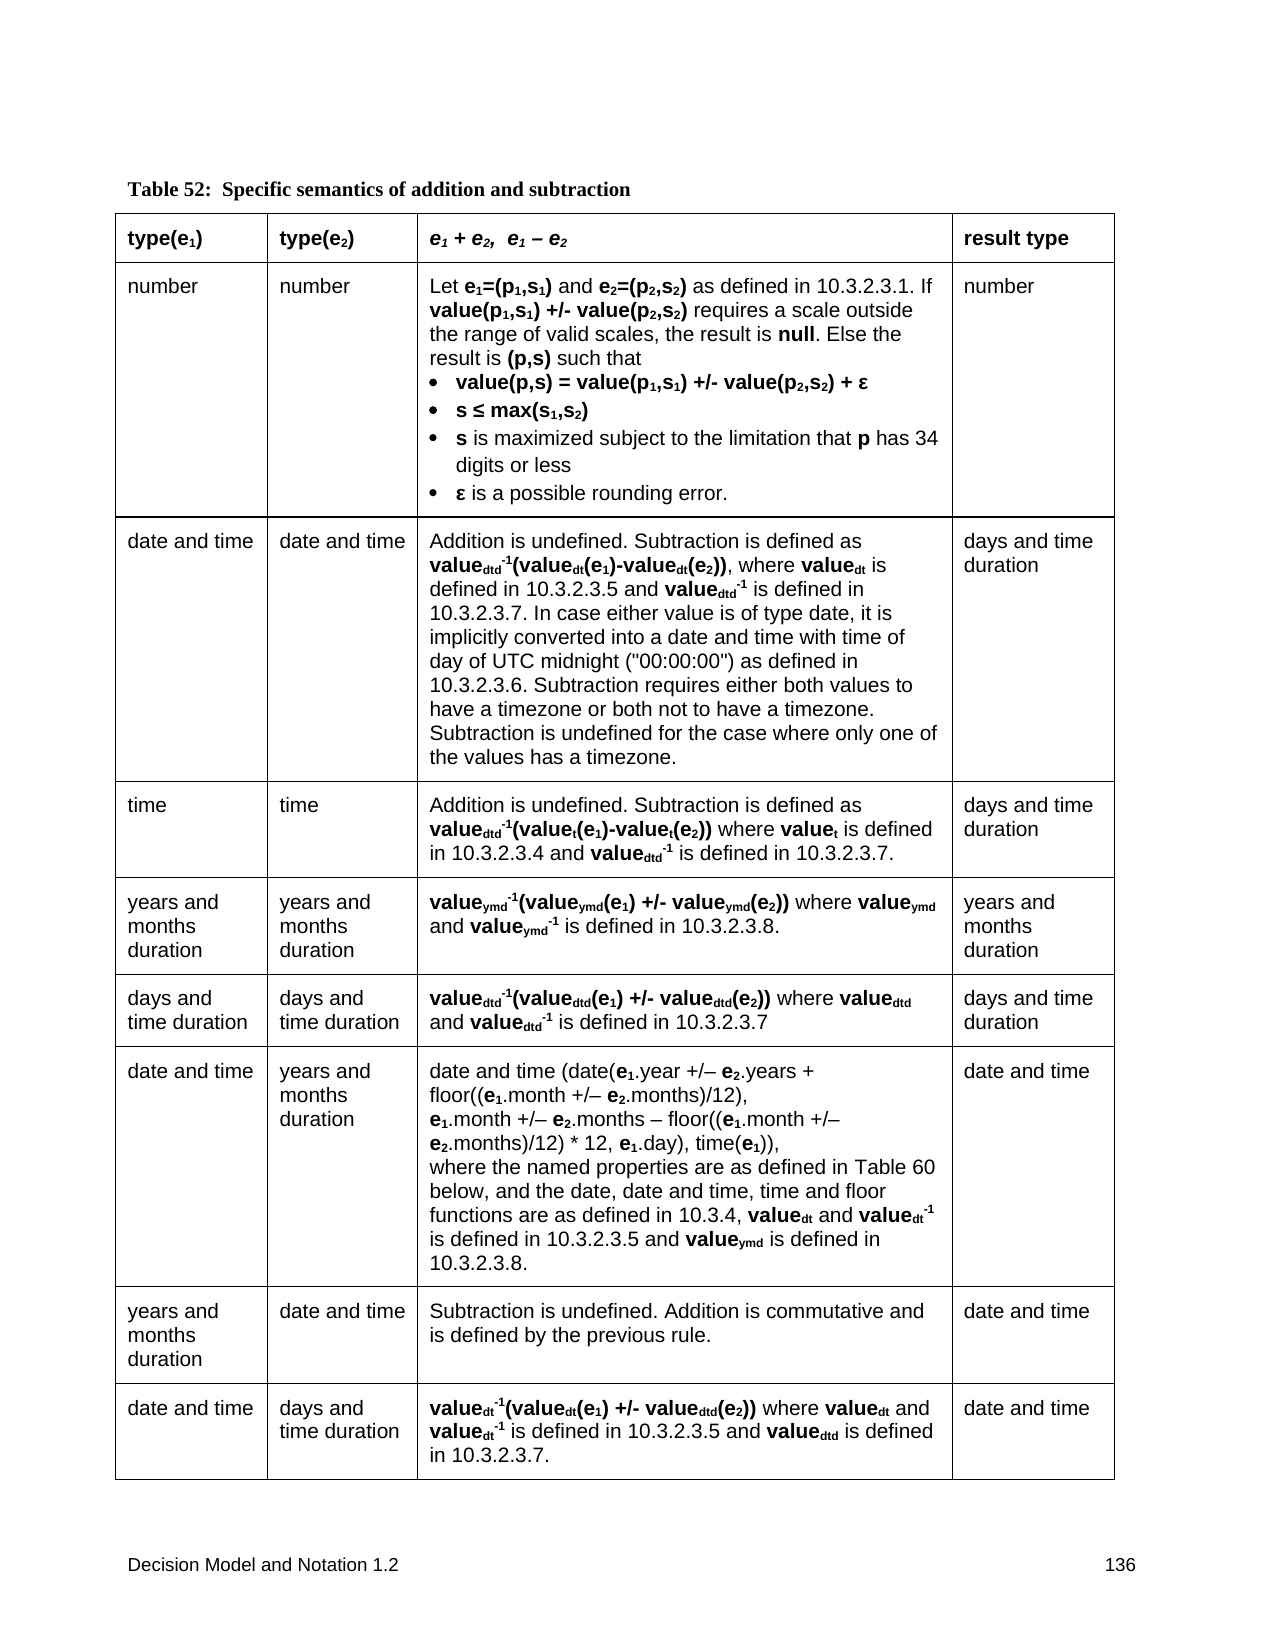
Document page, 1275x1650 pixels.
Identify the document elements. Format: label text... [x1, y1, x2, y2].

table_cell Addition is undefined. Subtraction is defined as valuedtd-1(valuedt(e1)-valuedt(e2)), where valuedt is defined in 10.3.2.3.5 and valuedtd-1 is defined in 10.3.2.3.7. In case either value is of type date, it is implicitly converted into a date and time with time of day of UTC midnight ("00:00:00") as defined in 10.3.2.3.6. Subtraction requires either both values to have a timezone or both not to have a timezone. Subtraction is undefined for the case where only one of the values has a timezone. [418, 518, 952, 781]
table_cell years and months duration [953, 878, 1114, 973]
table_cell date and time [116, 1047, 267, 1286]
table_header type(e1) [116, 214, 267, 262]
table_cell number [953, 263, 1114, 516]
table_header e1 + e2, e1 – e2 [418, 214, 952, 262]
table_header type(e2) [268, 214, 417, 262]
table_cell date and time [116, 1384, 267, 1479]
table_cell date and time (date(e1.year +/– e2.years + floor((e1.month +/– e2.months)/12), e1.month +/– e2.months – floor((e1.month +/– e2.months)/12) * 12, e1.day), time(e1)), where the named properties are as defined in Table 60 below, and the date, date and time, time and floor functions are as defined in 10.3.4, valuedt and valuedt-1 is defined in 10.3.2.3.5 and valueymd is defined in 10.3.2.3.8. [418, 1047, 952, 1286]
table_cell Let e1=(p1,s1) and e2=(p2,s2) as defined in 10.3.2.3.1. If value(p1,s1) +/- value(p2,s2) requires a scale outside the range of valid scales, the result is null. Else the result is (p,s) such that value(p,s) = value(p1,s1) +/- value(p2,s2) + ε s ≤ max(s1,s2) s is maximized subject to the limitation that p has 34 digits or less ε is a possible rounding error. [418, 263, 952, 516]
table_cell Addition is undefined. Subtraction is defined as valuedtd-1(valuet(e1)-valuet(e2)) where valuet is defined in 10.3.2.3.4 and valuedtd-1 is defined in 10.3.2.3.7. [418, 782, 952, 877]
table_cell valueymd-1(valueymd(e1) +/- valueymd(e2)) where valueymd and valueymd-1 is defined in 10.3.2.3.8. [418, 878, 952, 973]
table_cell days and time duration [268, 1384, 417, 1479]
table_cell days and time duration [268, 975, 417, 1046]
table_cell number [268, 263, 417, 516]
table_cell days and time duration [953, 975, 1114, 1046]
table_cell date and time [268, 518, 417, 781]
table_cell valuedtd-1(valuedtd(e1) +/- valuedtd(e2)) where valuedtd and valuedtd-1 is defined in 10.3.2.3.7 [418, 975, 952, 1046]
table_cell days and time duration [116, 975, 267, 1046]
text Table 52: Specific semantics of addition and subtraction [127, 176, 1147, 201]
table_cell date and time [116, 518, 267, 781]
table_cell years and months duration [116, 878, 267, 973]
table_cell days and time duration [953, 782, 1114, 877]
table_cell time [268, 782, 417, 877]
table_cell years and months duration [268, 1047, 417, 1286]
table_cell date and time [953, 1287, 1114, 1383]
table_cell time [116, 782, 267, 877]
table_cell number [116, 263, 267, 516]
table_header result type [953, 214, 1114, 262]
table_cell date and time [268, 1287, 417, 1383]
table_cell years and months duration [116, 1287, 267, 1383]
table_cell days and time duration [953, 518, 1114, 781]
table_cell valuedt-1(valuedt(e1) +/- valuedtd(e2)) where valuedt and valuedt-1 is defined in 10.3.2.3.5 and valuedtd is defined in 10.3.2.3.7. [418, 1384, 952, 1479]
table_cell date and time [953, 1047, 1114, 1286]
table_cell years and months duration [268, 878, 417, 973]
table_cell date and time [953, 1384, 1114, 1479]
table_cell Subtraction is undefined. Addition is commutative and is defined by the previous rule. [418, 1287, 952, 1383]
